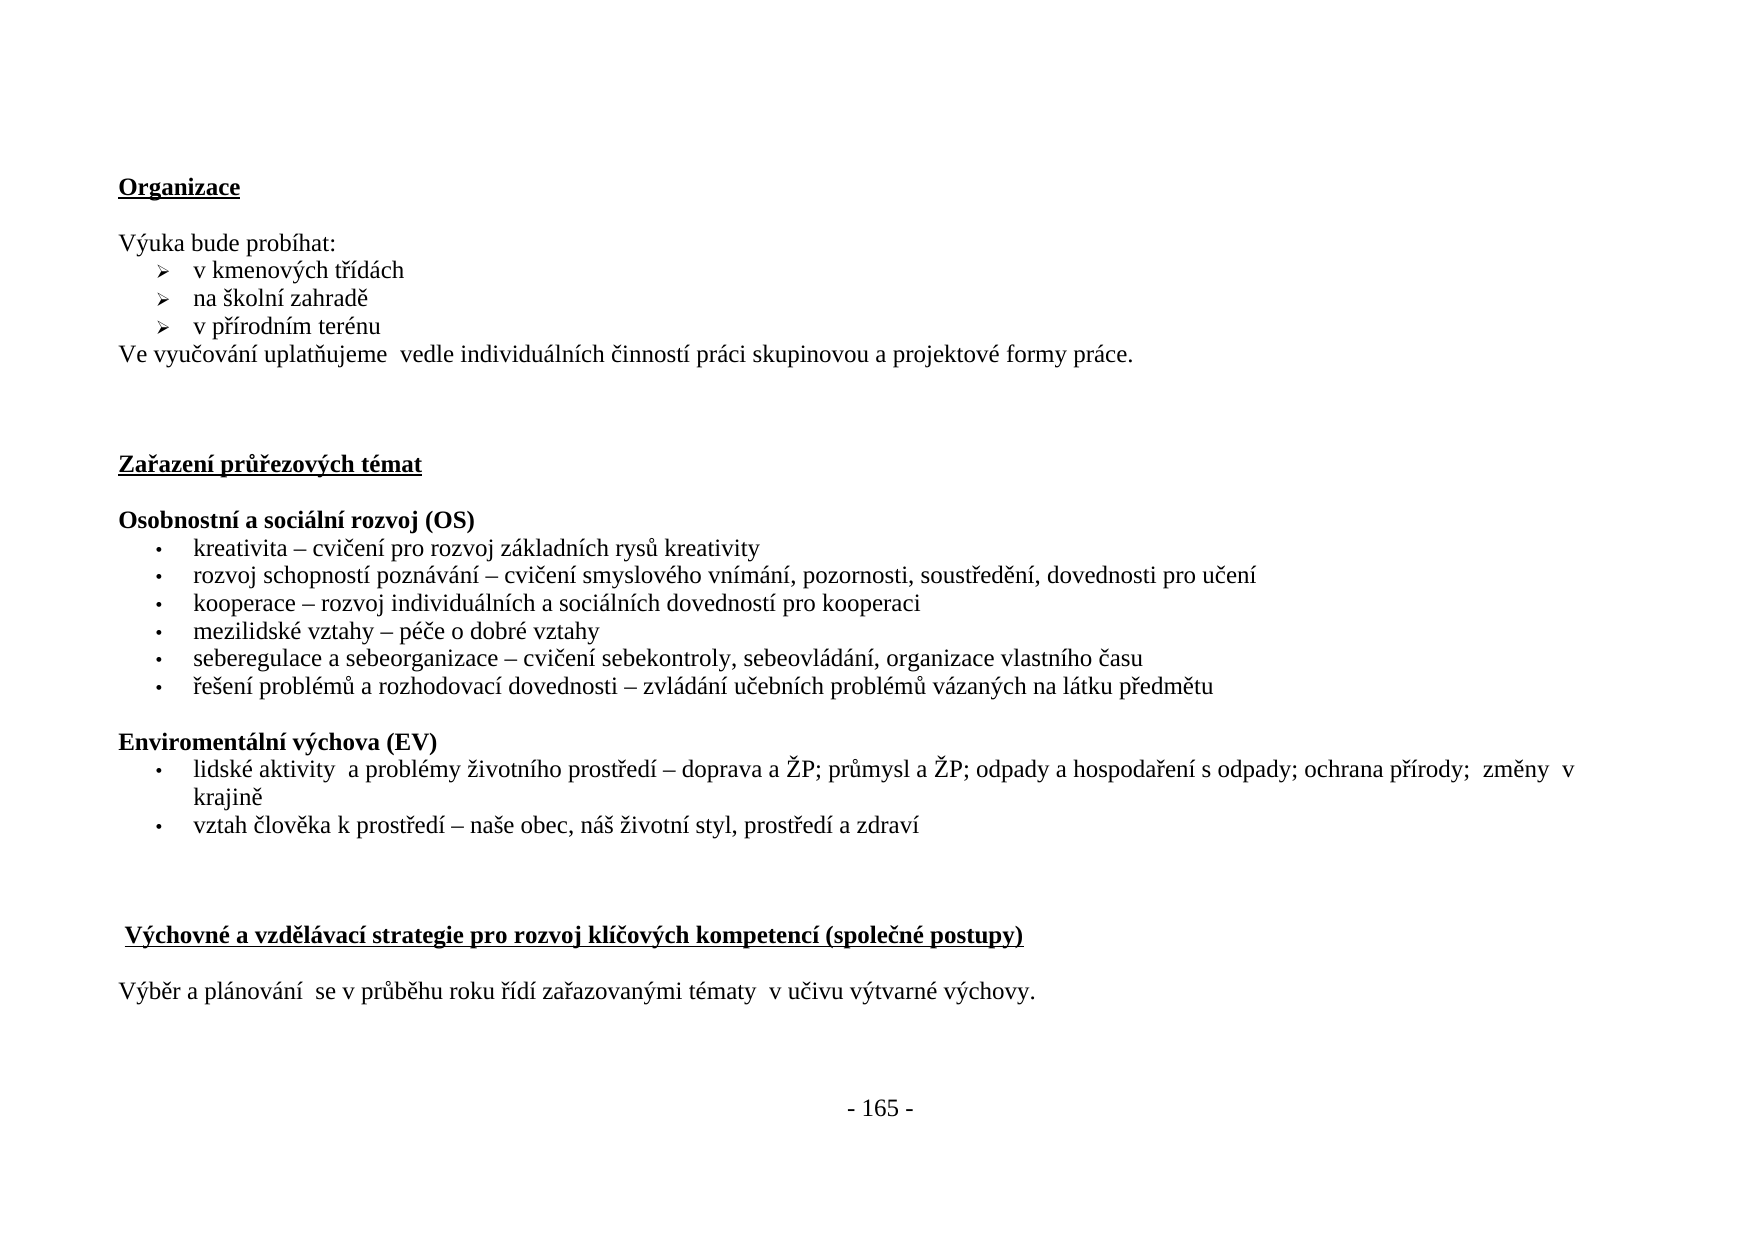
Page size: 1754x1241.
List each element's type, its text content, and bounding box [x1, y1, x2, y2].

text Výchovné a vzdělávací strategie pro rozvoj klíčových kompetencí (společné postupy) [118, 922, 1636, 949]
list lidské aktivity a problémy životního prostředí – doprava a ŽP; průmysl a ŽP; odpady a hospodaření s odpady; ochrana přírody; změny v krajině [156, 755, 1636, 811]
list v přírodním terénu [156, 312, 1636, 340]
list kooperace – rozvoj individuálních a sociálních dovedností pro kooperaci [156, 589, 1636, 617]
list kreativita – cvičení pro rozvoj základních rysů kreativity [156, 534, 1636, 561]
list na školní zahradě [156, 284, 1636, 312]
text Organizace [118, 173, 1636, 201]
list vztah člověka k prostředí – naše obec, náš životní styl, prostředí a zdraví [156, 811, 1636, 838]
text Výuka bude probíhat: [118, 229, 1636, 257]
list řešení problémů a rozhodovací dovednosti – zvládání učebních problémů vázaných na látku předmětu [156, 672, 1636, 700]
list mezilidské vztahy – péče o dobré vztahy [156, 617, 1636, 644]
text Zařazení průřezových témat [118, 451, 1636, 478]
text Výběr a plánování se v průběhu roku řídí zařazovanými tématy v učivu výtvarné výchovy. [118, 977, 1636, 1005]
list rozvoj schopností poznávání – cvičení smyslového vnímání, pozornosti, soustředění, dovednosti pro učení [156, 561, 1636, 589]
text Ve vyučování uplatňujeme vedle individuálních činností práci skupinovou a projektové formy práce. [118, 340, 1636, 367]
text Osobnostní a sociální rozvoj (OS) [118, 506, 1636, 534]
list seberegulace a sebeorganizace – cvičení sebekontroly, sebeovládání, organizace vlastního času [156, 644, 1636, 672]
text Enviromentální výchova (EV) [118, 728, 1636, 755]
list v kmenových třídách [156, 257, 1636, 284]
